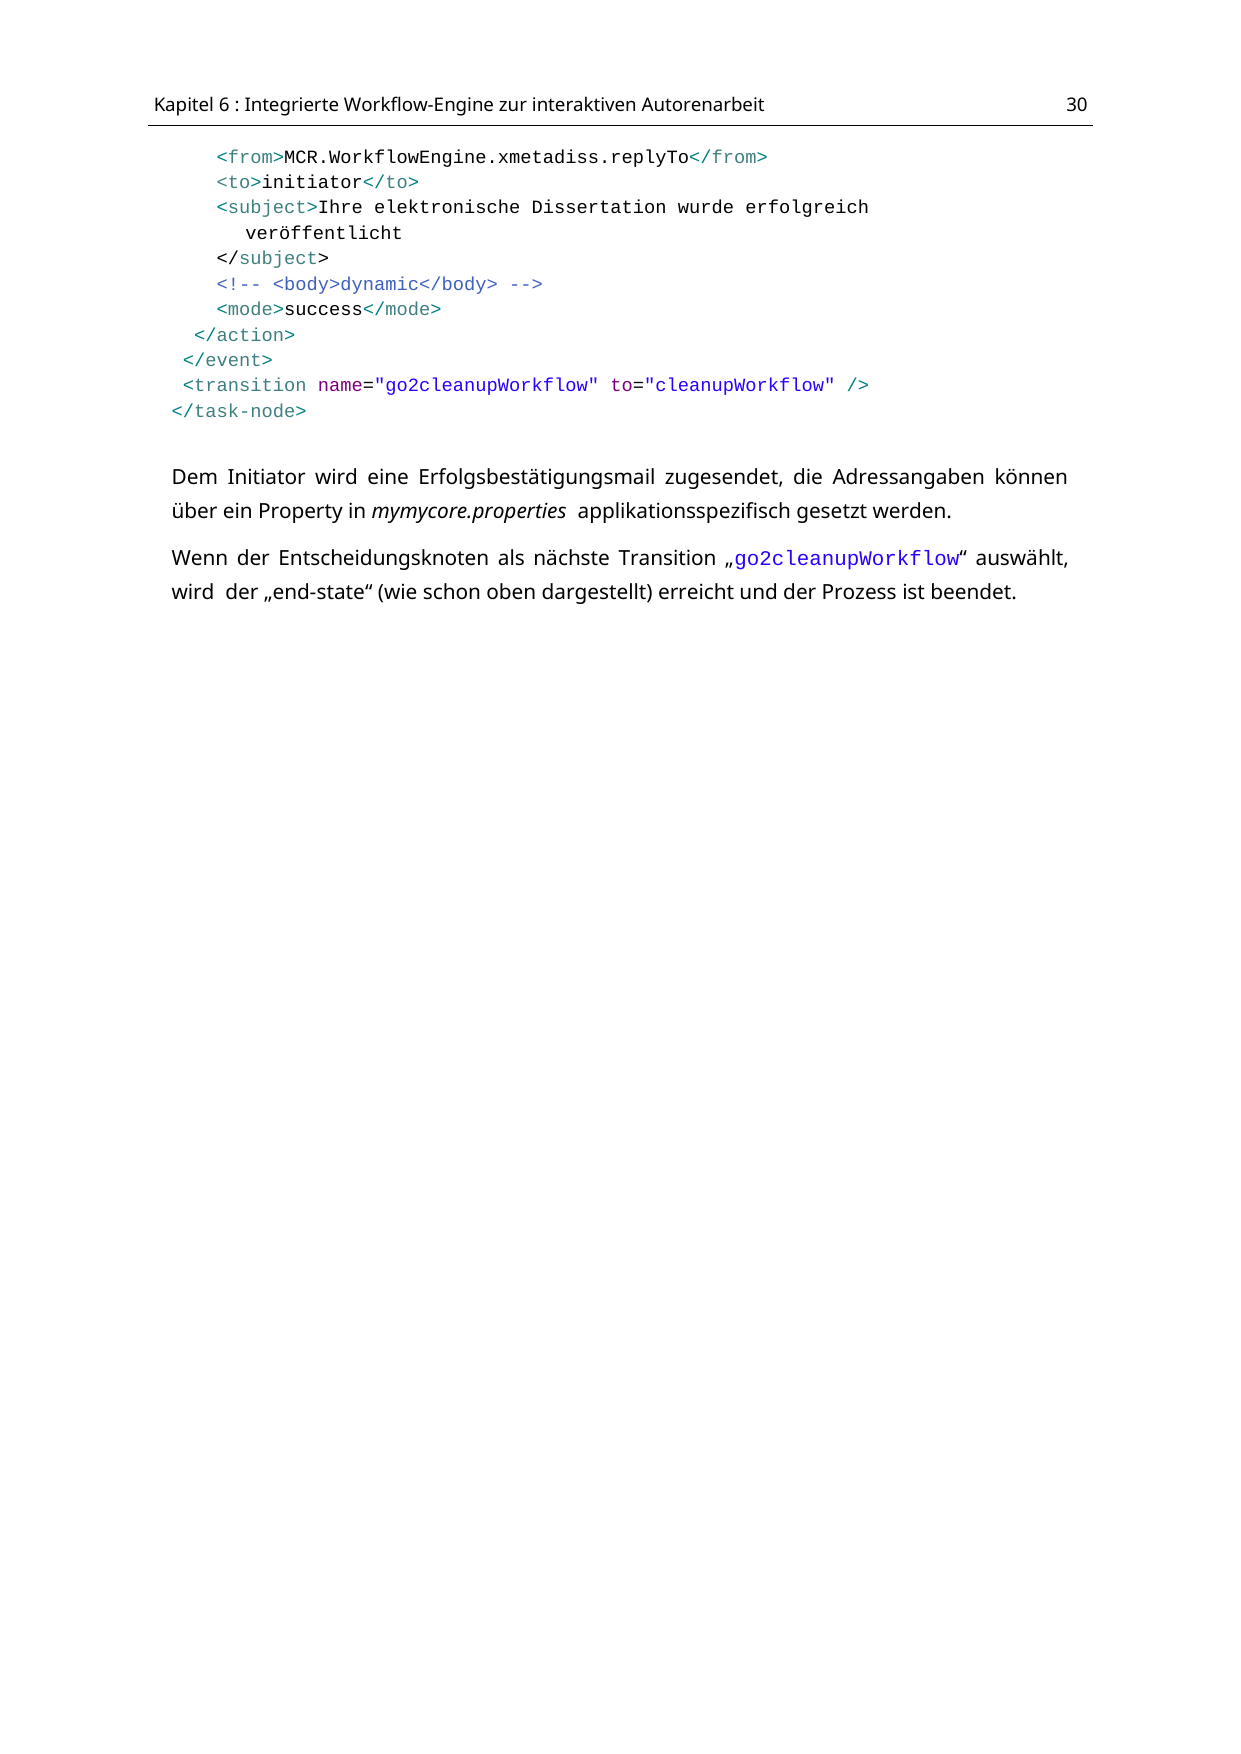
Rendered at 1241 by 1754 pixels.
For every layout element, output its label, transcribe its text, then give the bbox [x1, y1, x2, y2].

text <!-- <body>dynamic</body> --> [171, 275, 1069, 296]
text <transition name="go2cleanupWorkflow" to="cleanupWorkflow" /> [171, 376, 1069, 398]
text <mode>success</mode> [171, 300, 1069, 321]
text <subject>Ihre elektronische Dissertation wurde erfolgreich veröffentlicht [171, 198, 1069, 245]
text Dem Initiator wird eine Erfolgsbestätigungsmail zugesendet, die Adressangaben können über ein Property in mymycore.properties applikationsspezifisch gesetzt werden. [171, 462, 1069, 524]
text </subject> [171, 249, 1069, 271]
text </action> [171, 326, 1069, 347]
text <from>MCR.WorkflowEngine.xmetadiss.replyTo</from> [171, 148, 1069, 169]
text <to>initiator</to> [171, 173, 1069, 194]
text </event> [171, 351, 1069, 372]
text Wenn der Entscheidungsknoten als nächste Transition „go2cleanupWorkflow“ auswählt, wird der „end-state“ (wie schon oben dargestellt) erreicht und der Prozess ist beendet. [171, 543, 1069, 605]
text </task-node> [171, 402, 1069, 423]
